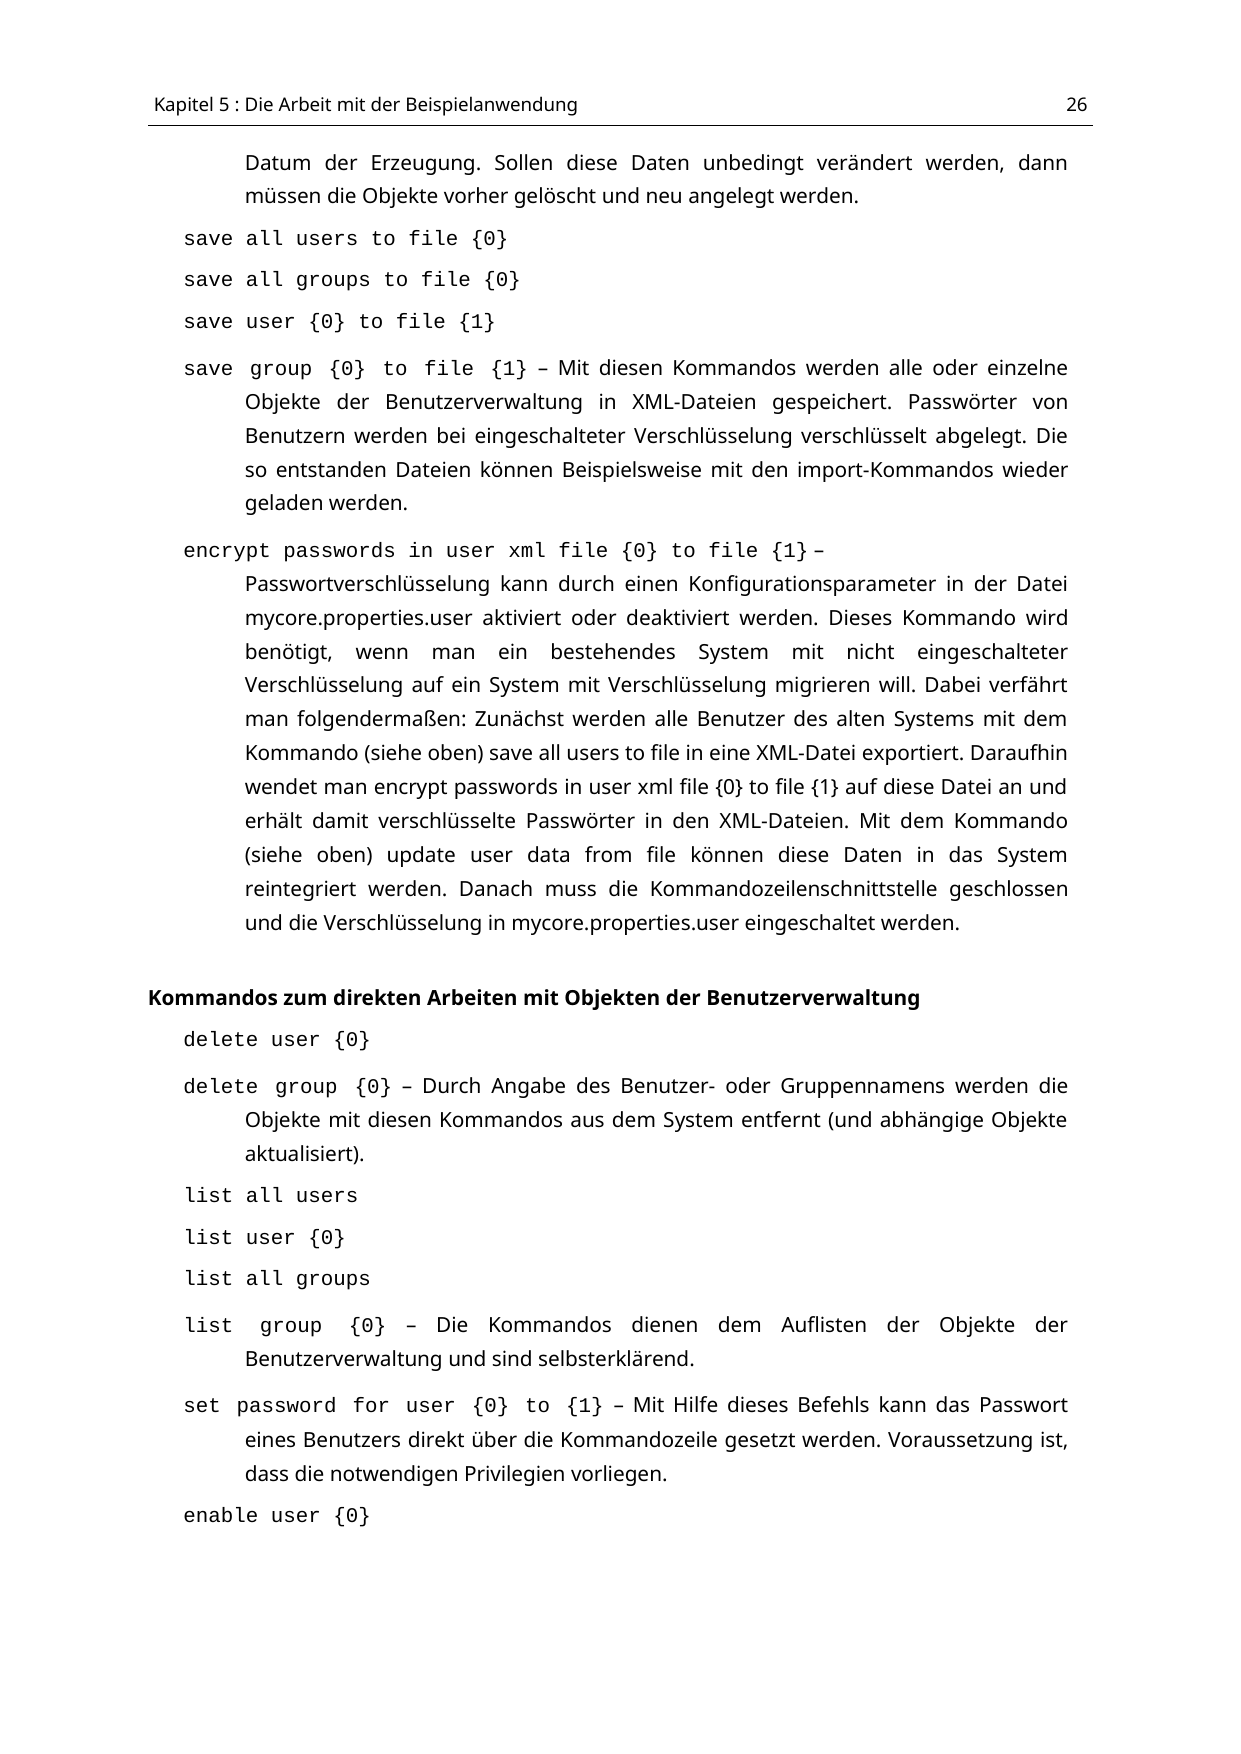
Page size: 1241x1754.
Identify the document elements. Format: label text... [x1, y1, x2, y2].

list save user {0} to file {1} [183, 311, 1069, 335]
list enable user {0} [183, 1505, 1069, 1528]
list save group {0} to file {1} – Mit diesen Kommandos werden alle oder einzelne Objekte der Benutzerverwaltung in XML-Dateien gespeichert. Passwörter von Benutzern werden bei eingeschalteter Verschlüsselung verschlüsselt abgelegt. Die so entstanden Dateien können Beispielsweise mit den import-Kommandos wieder geladen werden. [183, 353, 1069, 517]
list list all groups [183, 1268, 1069, 1292]
list encrypt passwords in user xml file {0} to file {1} – Passwortverschlüsselung kann durch einen Konfigurationsparameter in der Datei mycore.properties.user aktiviert oder deaktiviert werden. Dieses Kommando wird benötigt, wenn man ein bestehendes System mit nicht eingeschalteter Verschlüsselung auf ein System mit Verschlüsselung migrieren will. Dabei verfährt man folgendermaßen: Zunächst werden alle Benutzer des alten Systems mit dem Kommando (siehe oben) save all users to file in eine XML-Datei exportiert. Daraufhin wendet man encrypt passwords in user xml file {0} to file {1} auf diese Datei an und erhält damit verschlüsselte Passwörter in den XML-Dateien. Mit dem Kommando (siehe oben) update user data from file können diese Daten in das System reintegriert werden. Danach muss die Kommandozeilenschnittstelle geschlossen und die Verschlüsselung in mycore.properties.user eingeschaltet werden. [183, 535, 1069, 936]
list delete group {0} – Durch Angabe des Benutzer- oder Gruppennamens werden die Objekte mit diesen Kommandos aus dem System entfernt (und abhängige Objekte aktualisiert). [183, 1071, 1069, 1167]
list set password for user {0} to {1} – Mit Hilfe dieses Befehls kann das Passwort eines Benutzers direkt über die Kommandozeile gesetzt werden. Voraussetzung ist, dass die notwendigen Privilegien vorliegen. [183, 1391, 1069, 1487]
list delete user {0} [183, 1029, 1069, 1053]
list list user {0} [183, 1227, 1069, 1250]
list list all users [183, 1185, 1069, 1209]
list list group {0} – Die Kommandos dienen dem Auflisten der Objekte der Benutzerverwaltung und sind selbsterklärend. [183, 1310, 1069, 1372]
list save all users to file {0} [183, 228, 1069, 251]
list save all groups to file {0} [183, 269, 1069, 293]
subtitle Kommandos zum direkten Arbeiten mit Objekten der Benutzerverwaltung [148, 983, 1092, 1012]
list Datum der Erzeugung. Sollen diese Daten unbedingt verändert werden, dann müssen die Objekte vorher gelöscht und neu angelegt werden. [183, 148, 1069, 210]
